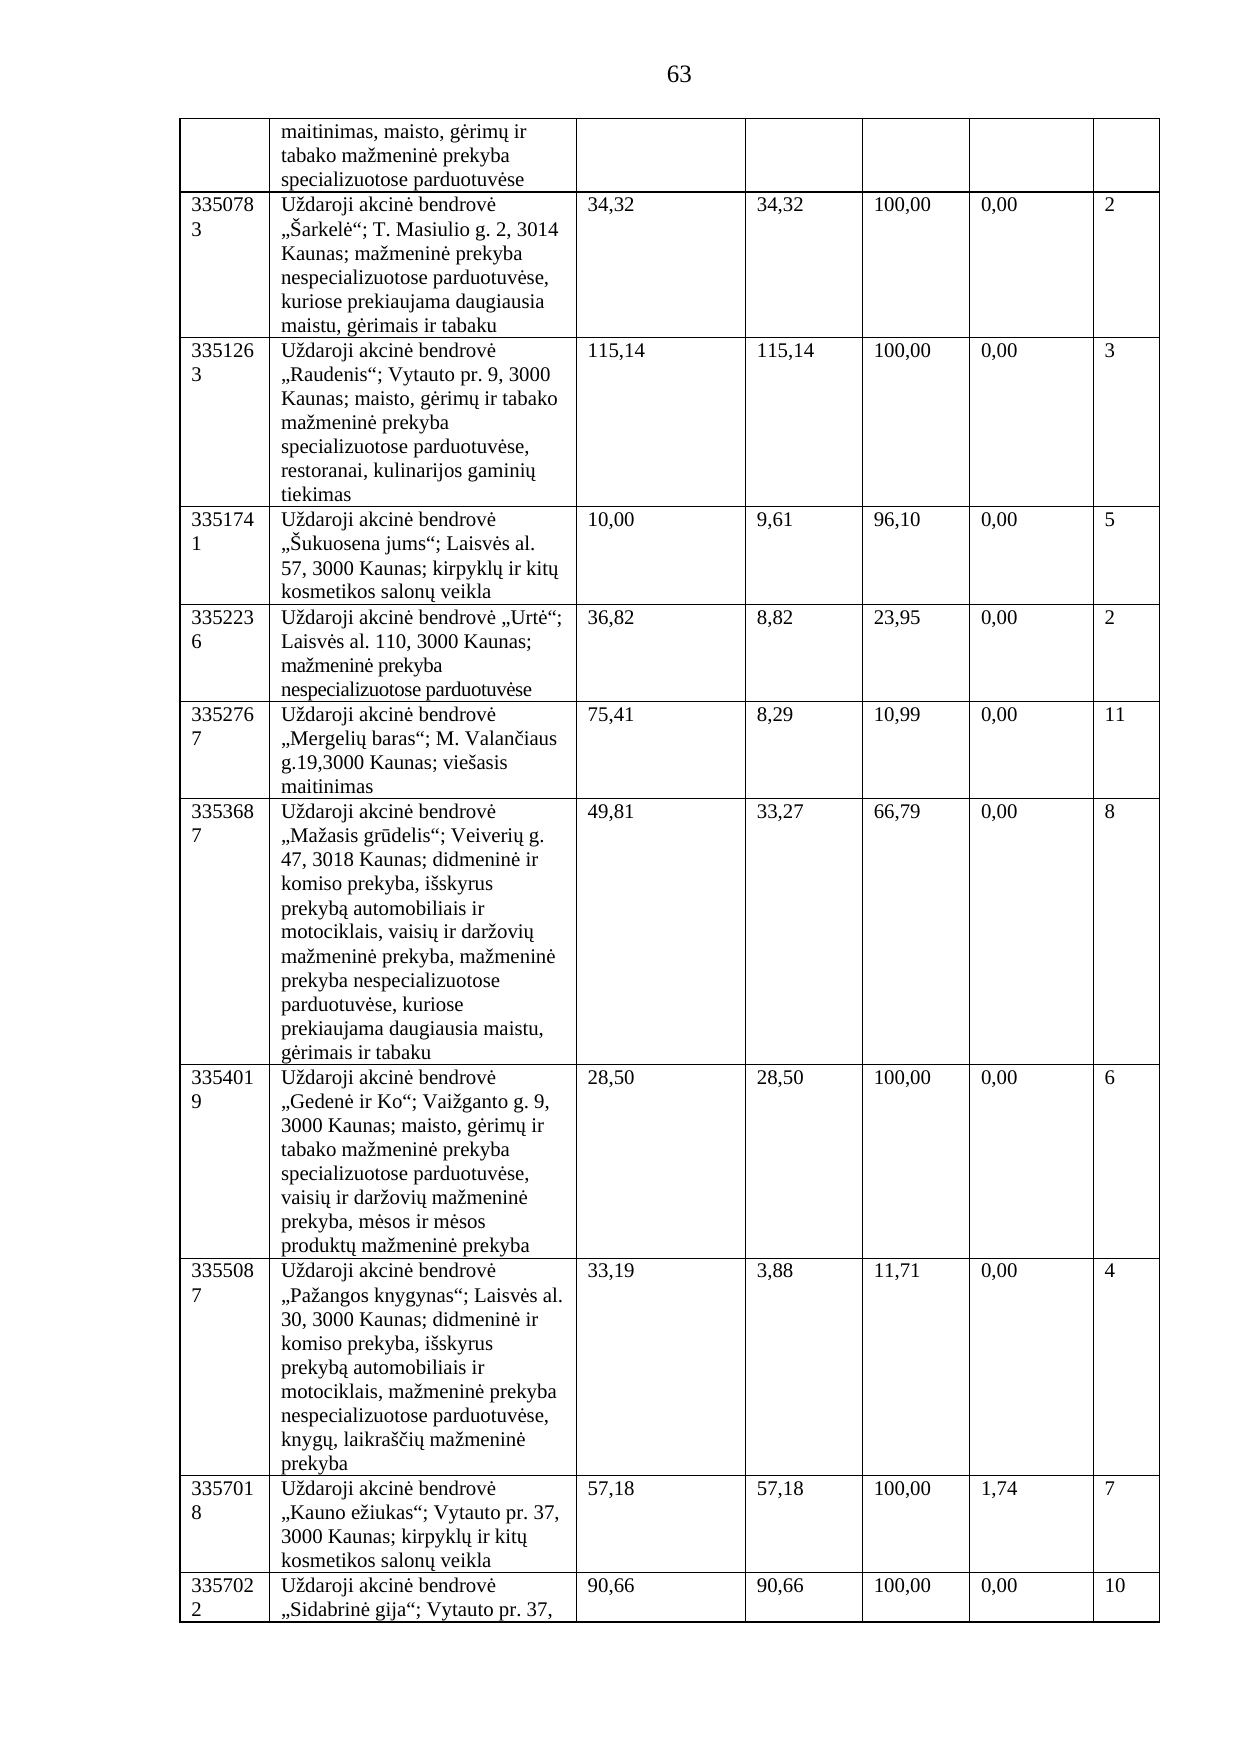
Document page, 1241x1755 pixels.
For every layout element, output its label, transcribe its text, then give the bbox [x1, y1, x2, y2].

table_cell [577, 119, 745, 191]
table_cell [1160, 604, 1189, 701]
table_cell 115,14 [577, 338, 745, 506]
table_cell Uždaroji akcinė bendrovė „Šukuosena jums“; Laisvės al. 57, 3000 Kaunas; kirpyklų ir kitų kosmetikos salonų veikla [270, 507, 576, 603]
table_cell 0,00 [970, 799, 1093, 1064]
table_cell 100,00 [863, 1476, 969, 1572]
table_cell 11,71 [863, 1259, 969, 1475]
table_cell 100,00 [863, 193, 969, 337]
table_cell 3352236 [181, 605, 269, 701]
table_cell [1189, 701, 1198, 798]
table_cell Uždaroji akcinė bendrovė „Šarkelė“; T. Masiulio g. 2, 3014 Kaunas; mažmeninė prekyba nespecializuotose parduotuvėse, kuriose prekiaujama daugiausia maistu, gėrimais ir tabaku [270, 193, 576, 337]
table_cell 10 [1094, 1573, 1159, 1621]
table_cell [1160, 118, 1189, 191]
table_cell 33,19 [577, 1259, 745, 1475]
table_cell 0,00 [970, 1573, 1093, 1621]
table_cell 3,88 [746, 1259, 862, 1475]
table_cell 90,66 [577, 1573, 745, 1621]
table_cell 100,00 [863, 1065, 969, 1257]
table_cell Uždaroji akcinė bendrovė „Mergelių baras“; M. Valančiaus g.19,3000 Kaunas; viešasis maitinimas [270, 702, 576, 798]
table_cell 0,00 [970, 1259, 1093, 1475]
table_cell 3357018 [181, 1476, 269, 1572]
table_cell Uždaroji akcinė bendrovė „Raudenis“; Vytauto pr. 9, 3000 Kaunas; maisto, gėrimų ir tabako mažmeninė prekyba specializuotose parduotuvėse, restoranai, kulinarijos gaminių tiekimas [270, 338, 576, 506]
table_cell Uždaroji akcinė bendrovė „Kauno ežiukas“; Vytauto pr. 37, 3000 Kaunas; kirpyklų ir kitų kosmetikos salonų veikla [270, 1476, 576, 1572]
table_cell 10,99 [863, 702, 969, 798]
table_cell 115,14 [746, 338, 862, 506]
table_cell 2 [1094, 605, 1159, 701]
table_cell 6 [1094, 1065, 1159, 1257]
table_cell 28,50 [746, 1065, 862, 1257]
table_cell 3355087 [181, 1259, 269, 1475]
table_cell 11 [1094, 702, 1159, 798]
table_cell 100,00 [863, 1573, 969, 1621]
table_cell 0,00 [970, 1065, 1093, 1257]
table_cell 96,10 [863, 507, 969, 603]
table_cell 9,61 [746, 507, 862, 603]
table_cell [1189, 1258, 1198, 1475]
table_cell [1189, 118, 1198, 191]
table_cell 49,81 [577, 799, 745, 1064]
table_cell [863, 119, 969, 191]
table_cell 33,27 [746, 799, 862, 1064]
table_cell 36,82 [577, 605, 745, 701]
table_cell 7 [1094, 1476, 1159, 1572]
table_cell 4 [1094, 1259, 1159, 1475]
table_cell 75,41 [577, 702, 745, 798]
table_cell 34,32 [746, 193, 862, 337]
table_cell 3353687 [181, 799, 269, 1064]
table_cell [1189, 798, 1198, 1064]
table_cell 3350783 [181, 193, 269, 337]
table_cell 8 [1094, 799, 1159, 1064]
table_cell 2 [1094, 193, 1159, 337]
table_cell 57,18 [746, 1476, 862, 1572]
table_cell [1160, 1064, 1189, 1257]
table_cell 3354019 [181, 1065, 269, 1257]
table_cell 3351263 [181, 338, 269, 506]
table_cell [1160, 337, 1189, 506]
table_cell Uždaroji akcinė bendrovė „Gedenė ir Ko“; Vaižganto g. 9, 3000 Kaunas; maisto, gėrimų ir tabako mažmeninė prekyba specializuotose parduotuvėse, vaisių ir daržovių mažmeninė prekyba, mėsos ir mėsos produktų mažmeninė prekyba [270, 1065, 576, 1257]
table_cell 0,00 [970, 605, 1093, 701]
table_cell Uždaroji akcinė bendrovė „Pažangos knygynas“; Laisvės al. 30, 3000 Kaunas; didmeninė ir komiso prekyba, išskyrus prekybą automobiliais ir motociklais, mažmeninė prekyba nespecializuotose parduotuvėse, knygų, laikraščių mažmeninė prekyba [270, 1259, 576, 1475]
table_cell [1160, 1572, 1189, 1621]
table_cell [1189, 506, 1198, 603]
table_cell 28,50 [577, 1065, 745, 1257]
table_cell [746, 119, 862, 191]
table_cell [1094, 119, 1159, 191]
table_cell 3357022 [181, 1573, 269, 1621]
table_cell 3352767 [181, 702, 269, 798]
table_cell [1160, 506, 1189, 603]
table_cell Uždaroji akcinė bendrovė „Sidabrinė gija“; Vytauto pr. 37, [270, 1573, 576, 1621]
table_cell 0,00 [970, 193, 1093, 337]
table_cell [1189, 1572, 1198, 1621]
table_cell 1,74 [970, 1476, 1093, 1572]
table_cell 90,66 [746, 1573, 862, 1621]
table_cell [1189, 337, 1198, 506]
table_cell [1189, 191, 1198, 337]
table_cell Uždaroji akcinė bendrovė „Mažasis grūdelis“; Veiverių g. 47, 3018 Kaunas; didmeninė ir komiso prekyba, išskyrus prekybą automobiliais ir motociklais, vaisių ir daržovių mažmeninė prekyba, mažmeninė prekyba nespecializuotose parduotuvėse, kuriose prekiaujama daugiausia maistu, gėrimais ir tabaku [270, 799, 576, 1064]
table_cell Uždaroji akcinė bendrovė „Urtė“; Laisvės al. 110, 3000 Kaunas; mažmeninė prekyba nespecializuotose parduotuvėse [270, 605, 576, 701]
table_cell 3351741 [181, 507, 269, 603]
table_cell 66,79 [863, 799, 969, 1064]
table_cell [1160, 191, 1189, 337]
table_cell 3 [1094, 338, 1159, 506]
table_cell 57,18 [577, 1476, 745, 1572]
table_cell [1160, 701, 1189, 798]
table_cell 5 [1094, 507, 1159, 603]
table_cell [1160, 1475, 1189, 1572]
table_cell [1189, 1064, 1198, 1257]
table_cell [1160, 1258, 1189, 1475]
table_cell 8,82 [746, 605, 862, 701]
table_cell 0,00 [970, 702, 1093, 798]
table_cell [1189, 1475, 1198, 1572]
table_cell 0,00 [970, 338, 1093, 506]
table_cell 100,00 [863, 338, 969, 506]
table_cell [1160, 798, 1189, 1064]
table_cell [181, 119, 269, 191]
table_cell 0,00 [970, 507, 1093, 603]
table_cell maitinimas, maisto, gėrimų ir tabako mažmeninė prekyba specializuotose parduotuvėse [270, 119, 576, 191]
table_cell 8,29 [746, 702, 862, 798]
table_cell 10,00 [577, 507, 745, 603]
table_cell 23,95 [863, 605, 969, 701]
table_cell [970, 119, 1093, 191]
table_cell [1189, 604, 1198, 701]
table_cell 34,32 [577, 193, 745, 337]
